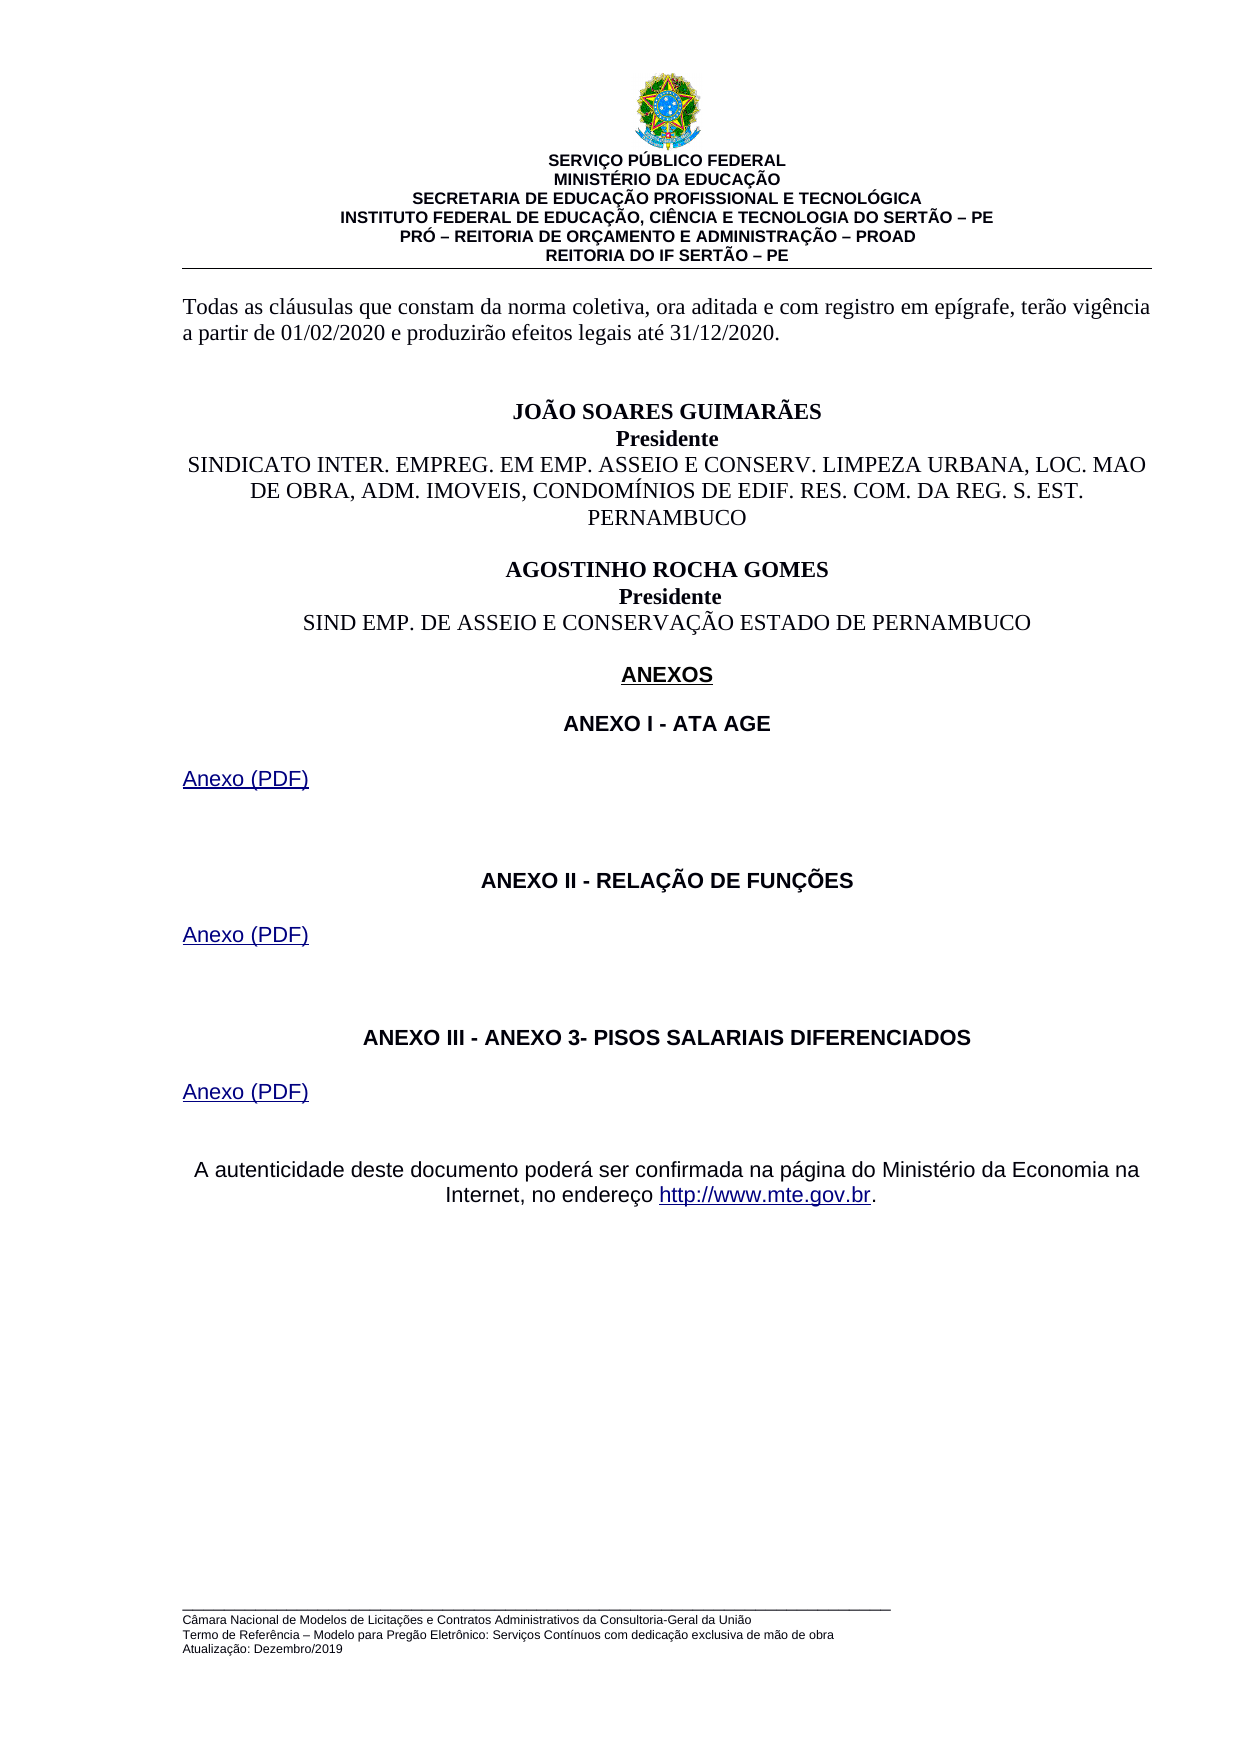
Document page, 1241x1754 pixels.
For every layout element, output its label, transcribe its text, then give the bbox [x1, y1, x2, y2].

text Anexo (PDF) [182, 766, 1152, 791]
text Anexo (PDF) [182, 922, 1152, 947]
text Anexo (PDF) [182, 1079, 1152, 1104]
text ANEXO II - RELAÇÃO DE FUNÇÕES [182, 868, 1152, 893]
text SINDICATO INTER. EMPREG. EM EMP. ASSEIO E CONSERV. LIMPEZA URBANA, LOC. MAO DE OBRA, ADM. IMOVEIS, CONDOMÍNIOS DE EDIF. RES. COM. DA REG. S. EST. PERNAMBUCO [182, 451, 1152, 530]
text Todas as cláusulas que constam da norma coletiva, ora aditada e com registro em epígrafe, terão vigência a partir de 01/02/2020 e produzirão efeitos legais até 31/12/2020. [182, 293, 1152, 346]
text AGOSTINHO ROCHA GOMES [182, 557, 1152, 583]
text ANEXOS [182, 662, 1152, 687]
text JOÃO SOARES GUIMARÃES [182, 398, 1152, 425]
text A autenticidade deste documento poderá ser confirmada na página do Ministério da Economia na Internet, no endereço http://www.mte.gov.br. [182, 1133, 1152, 1208]
text Presidente [182, 583, 1158, 609]
text ANEXO I - ATA AGE [182, 711, 1152, 736]
text ANEXO III - ANEXO 3- PISOS SALARIAIS DIFERENCIADOS [182, 1024, 1152, 1050]
text Presidente [182, 425, 1152, 451]
text SIND EMP. DE ASSEIO E CONSERVAÇÃO ESTADO DE PERNAMBUCO [182, 609, 1152, 636]
